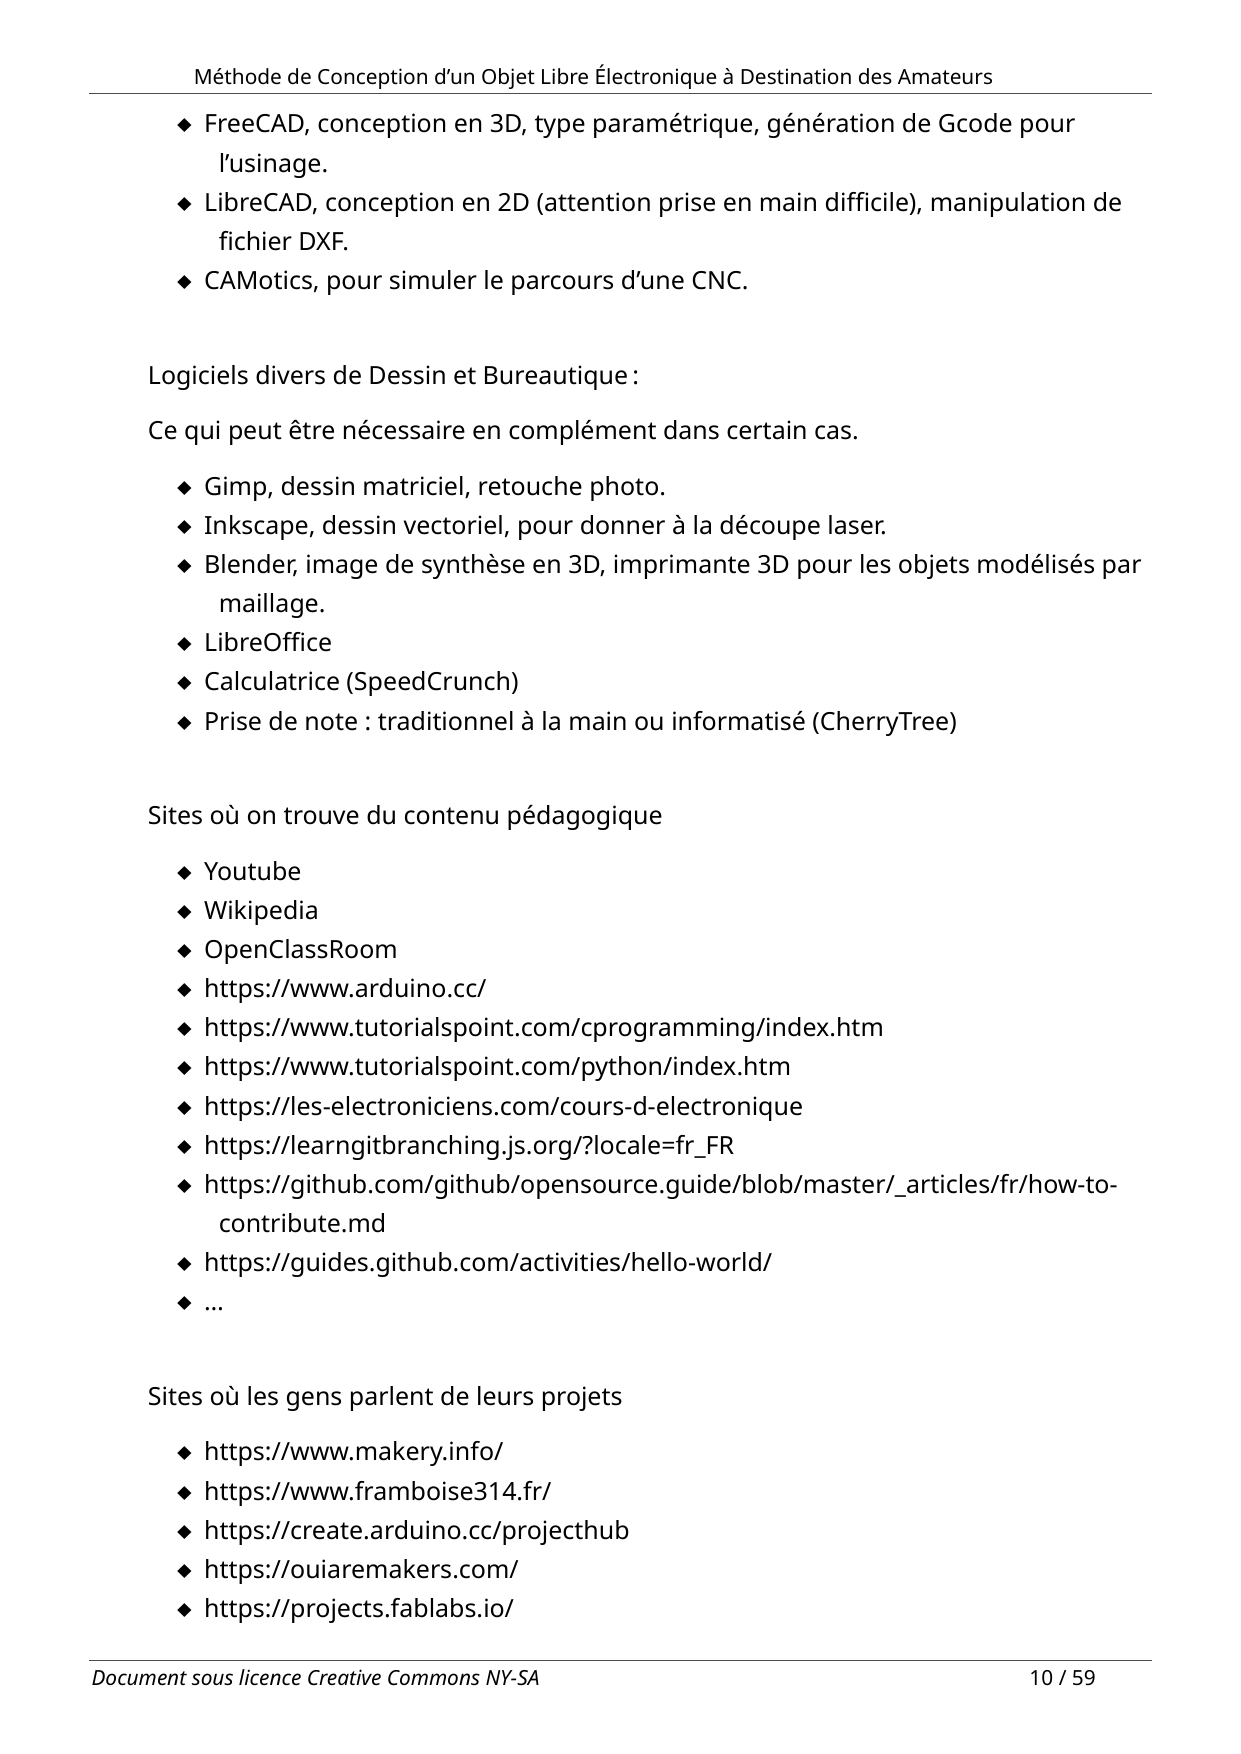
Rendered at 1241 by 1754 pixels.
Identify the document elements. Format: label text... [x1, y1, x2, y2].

list https://les-electroniciens.com/cours-d-electronique [177, 1088, 1152, 1122]
list Prise de note : traditionnel à la main ou informatisé (CherryTree) [177, 703, 1152, 737]
list CAMotics, pour simuler le parcours d’une CNC. [177, 263, 1152, 297]
list FreeCAD, conception en 3D, type paramétrique, génération de Gcode pour l’usinage. [177, 106, 1152, 179]
text Logiciels divers de Dessin et Bureautique : [88, 357, 1122, 391]
list https://learngitbranching.js.org/?locale=fr_FR [177, 1127, 1152, 1161]
text Sites où on trouve du contenu pédagogique [88, 798, 1122, 832]
list https://create.arduino.cc/projecthub [177, 1512, 1152, 1546]
text Ce qui peut être nécessaire en complément dans certain cas. [88, 413, 1122, 447]
list https://www.makery.info/ [177, 1434, 1152, 1468]
list Gimp, dessin matriciel, retouche photo. [177, 468, 1152, 502]
text Sites où les gens parlent de leurs projets [88, 1379, 1122, 1413]
list https://www.arduino.cc/ [177, 971, 1152, 1005]
list Youtube [177, 853, 1152, 887]
list OpenClassRoom [177, 932, 1152, 966]
list … [177, 1284, 1152, 1318]
list LibreCAD, conception en 2D (attention prise en main difficile), manipulation de fichier DXF. [177, 184, 1152, 258]
list LibreOffice [177, 625, 1152, 659]
list https://guides.github.com/activities/hello-world/ [177, 1245, 1152, 1279]
list https://ouiaremakers.com/ [177, 1552, 1152, 1586]
list Blender, image de synthèse en 3D, imprimante 3D pour les objets modélisés par maillage. [177, 547, 1152, 620]
list https://www.tutorialspoint.com/cprogramming/index.htm [177, 1010, 1152, 1044]
list Wikipedia [177, 892, 1152, 926]
list https://projects.fablabs.io/ [177, 1591, 1152, 1625]
list Inkscape, dessin vectoriel, pour donner à la découpe laser. [177, 507, 1152, 541]
list https://www.framboise314.fr/ [177, 1473, 1152, 1507]
list Calculatrice (SpeedCrunch) [177, 664, 1152, 698]
list https://github.com/github/opensource.guide/blob/master/_articles/fr/how-to-contribute.md [177, 1167, 1152, 1240]
list https://www.tutorialspoint.com/python/index.htm [177, 1049, 1152, 1083]
